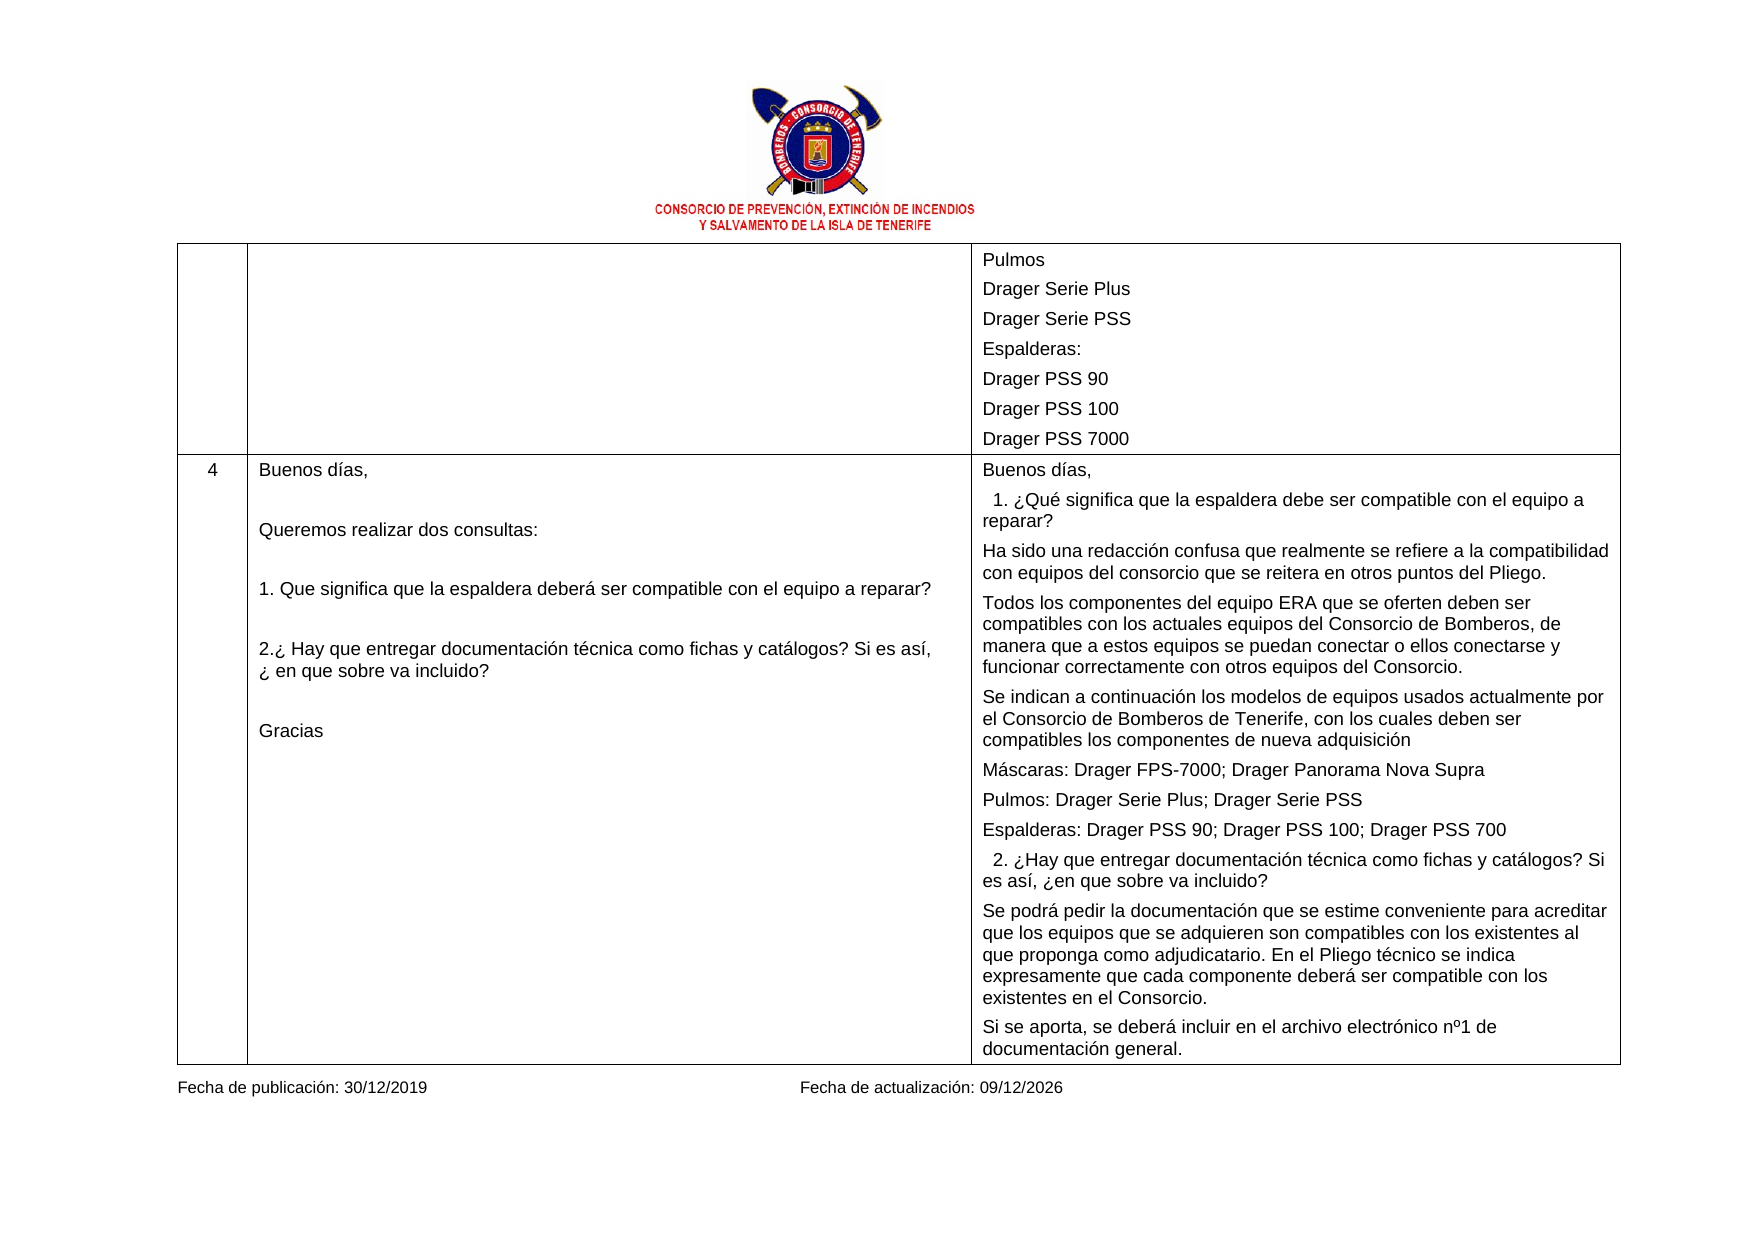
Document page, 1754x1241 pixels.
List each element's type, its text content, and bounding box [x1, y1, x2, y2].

table_cell Buenos días, 1. ¿Qué significa que la espaldera debe ser compatible con el equipo a reparar? Ha sido una redacción confusa que realmente se refiere a la compatibilidad con equipos del consorcio que se reitera en otros puntos del Pliego. Todos los componentes del equipo ERA que se oferten deben ser compatibles con los actuales equipos del Consorcio de Bomberos, de manera que a estos equipos se puedan conectar o ellos conectarse y funcionar correctamente con otros equipos del Consorcio. Se indican a continuación los modelos de equipos usados actualmente por el Consorcio de Bomberos de Tenerife, con los cuales deben ser compatibles los componentes de nueva adquisición Máscaras: Drager FPS-7000; Drager Panorama Nova Supra Pulmos: Drager Serie Plus; Drager Serie PSS Espalderas: Drager PSS 90; Drager PSS 100; Drager PSS 700 2. ¿Hay que entregar documentación técnica como fichas y catálogos? Si es así, ¿en que sobre va incluido? Se podrá pedir la documentación que se estime conveniente para acreditar que los equipos que se adquieren son compatibles con los existentes al que proponga como adjudicatario. En el Pliego técnico se indica expresamente que cada componente deberá ser compatible con los existentes en el Consorcio. Si se aporta, se deberá incluir en el archivo electrónico nº1 de documentación general. [972, 455, 1620, 1064]
table_cell [248, 244, 971, 453]
table_cell 4 [178, 455, 247, 1064]
table_cell [178, 244, 247, 453]
table_cell Pulmos Drager Serie Plus Drager Serie PSS Espalderas: Drager PSS 90 Drager PSS 100 Drager PSS 7000 [972, 244, 1620, 453]
table_cell Buenos días, Queremos realizar dos consultas: 1. Que significa que la espaldera deberá ser compatible con el equipo a reparar? 2.¿ Hay que entregar documentación técnica como fichas y catálogos? Si es así, ¿ en que sobre va incluido? Gracias [248, 455, 971, 1064]
